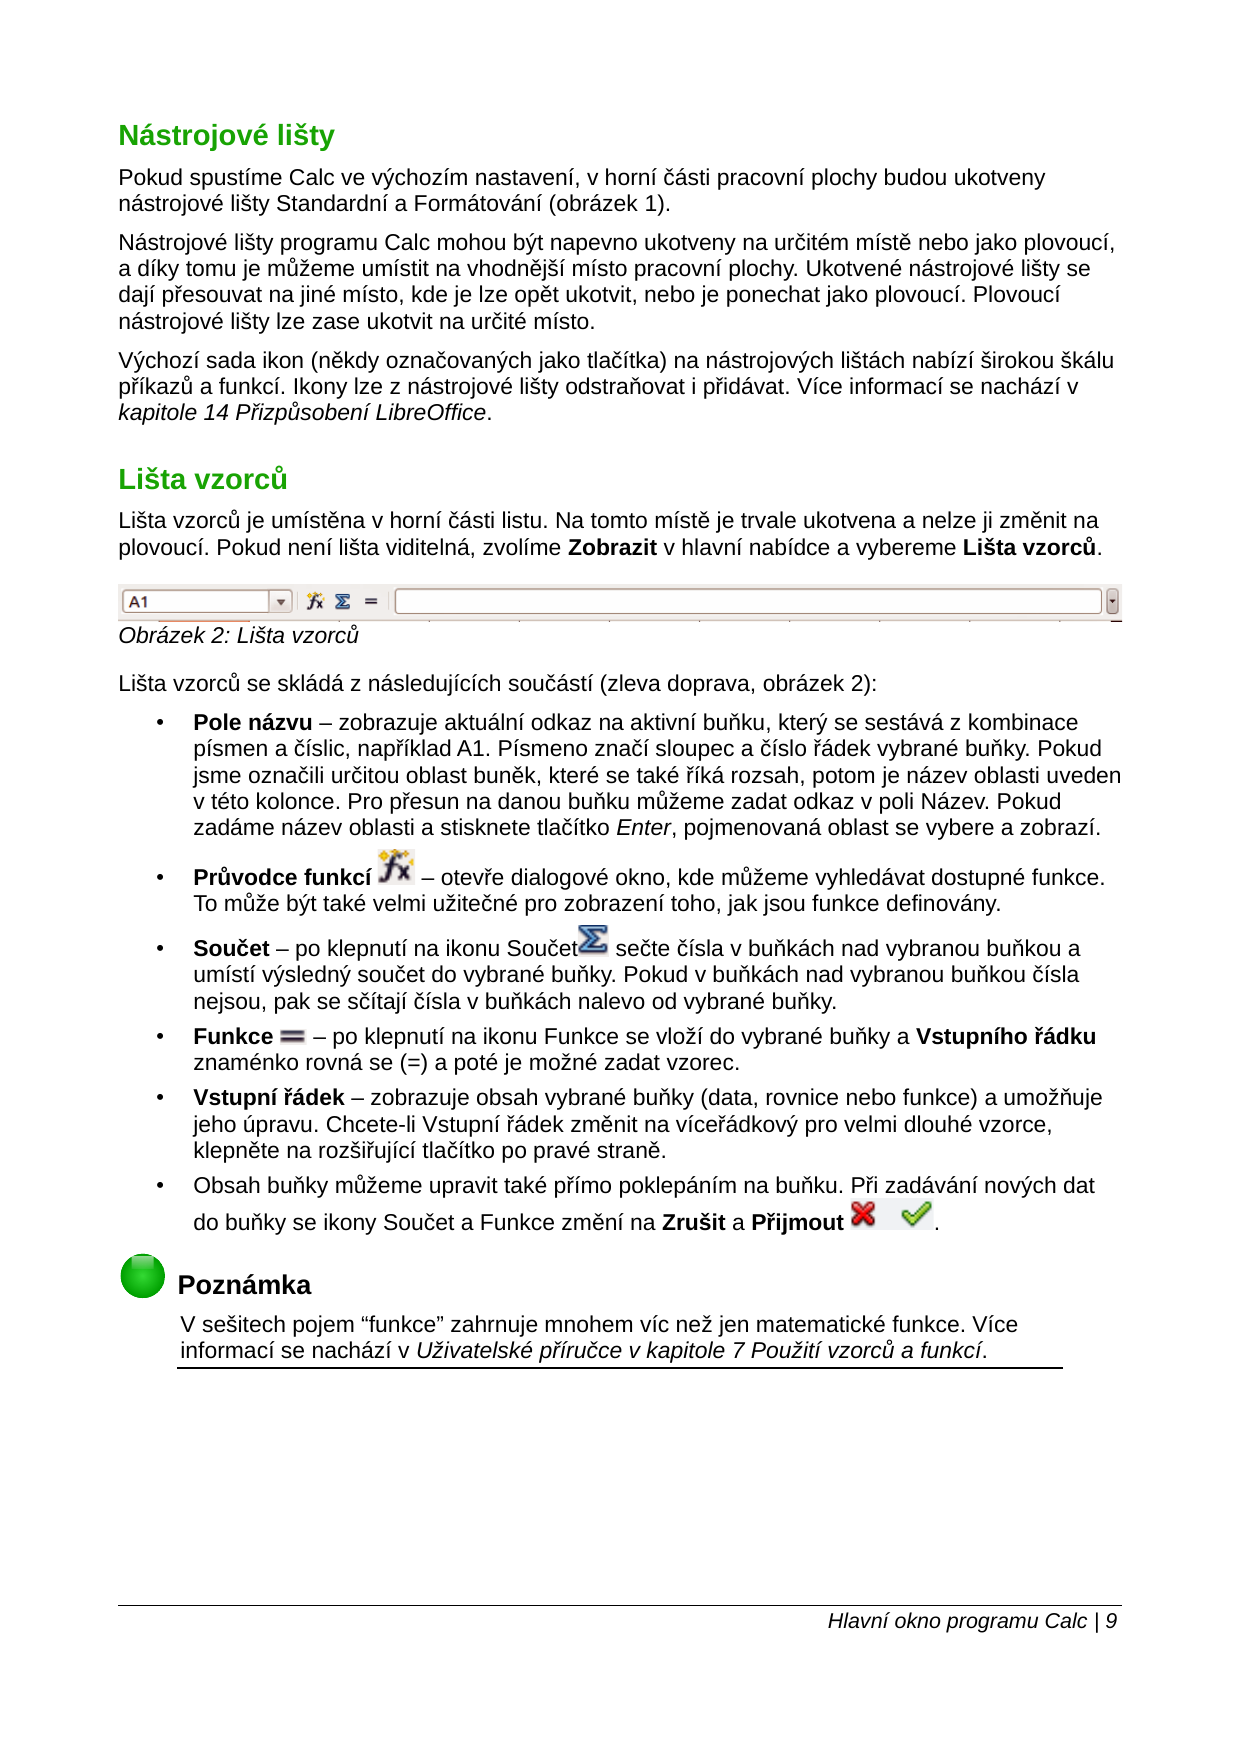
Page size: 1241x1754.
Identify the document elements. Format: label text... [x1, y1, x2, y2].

picture [577, 925, 609, 957]
subtitle Lišta vzorců [118, 462, 1122, 495]
picture [377, 849, 416, 885]
list Průvodce funkcí – otevře dialogové okno, kde můžeme vyhledávat dostupné funkce. To může být také velmi užitečné pro zobrazení toho, jak jsou funkce definovány. [156, 849, 1122, 916]
list Funkce – po klepnutí na ikonu Funkce se vloží do vybrané buňky a Vstupního řádku znaménko rovná se (=) a poté je možné zadat vzorec. [156, 1023, 1122, 1076]
list Vstupní řádek – zobrazuje obsah vybrané buňky (data, rovnice nebo funkce) a umožňuje jeho úpravu. Chcete-li Vstupní řádek změnit na víceřádkový pro velmi dlouhé vzorce, klepněte na rozšiřující tlačítko po pravé straně. [156, 1084, 1122, 1163]
text Nástrojové lišty programu Calc mohou být napevno ukotveny na určitém místě nebo jako plovoucí, a díky tomu je můžeme umístit na vhodnější místo pracovní plochy. Ukotvené nástrojové lišty se dají přesouvat na jiné místo, kde je lze opět ukotvit, nebo je ponechat jako plovoucí. Plovoucí nástrojové lišty lze zase ukotvit na určité místo. [118, 229, 1122, 334]
picture [118, 584, 1123, 622]
text Pokud spustíme Calc ve výchozím nastavení, v horní části pracovní plochy budou ukotveny nástrojové lišty Standardní a Formátování (obrázek 1). [118, 163, 1122, 216]
text Výchozí sada ikon (někdy označovaných jako tlačítka) na nástrojových lištách nabízí širokou škálu příkazů a funkcí. Ikony lze z nástrojové lišty odstraňovat i přidávat. Více informací se nachází v kapitole 14 Přizpůsobení LibreOffice. [118, 347, 1122, 426]
text Lišta vzorců se skládá z následujících součástí (zleva doprava, obrázek 2): [118, 670, 1122, 696]
picture [279, 1029, 307, 1045]
text V sešitech pojem “funkce” zahrnuje mnohem víc než jen matematické funkce. Více informací se nachází v Uživatelské příručce v kapitole 7 Použití vzorců a funkcí. [177, 1308, 1063, 1367]
subtitle Nástrojové lišty [118, 118, 1122, 152]
picture [850, 1198, 934, 1230]
list Pole názvu – zobrazuje aktuální odkaz na aktivní buňku, který se sestává z kombinace písmen a číslic, například A1. Písmeno značí sloupec a číslo řádek vybrané buňky. Pokud jsme označili určitou oblast buněk, které se také říká rozsah, potom je název oblasti uveden v této kolonce. Pro přesun na danou buňku můžeme zadat odkaz v poli Název. Pokud zadáme název oblasti a stisknete tlačítko Enter, pojmenovaná oblast se vybere a zobrazí. [156, 709, 1122, 841]
subtitle Poznámka [118, 1251, 1122, 1301]
text Obrázek 2: Lišta vzorců [118, 622, 1122, 648]
list Součet – po klepnutí na ikonu Součet sečte čísla v buňkách nad vybranou buňkou a umístí výsledný součet do vybrané buňky. Pokud v buňkách nad vybranou buňkou čísla nejsou, pak se sčítají čísla v buňkách nalevo od vybrané buňky. [156, 925, 1122, 1014]
list Obsah buňky můžeme upravit také přímo poklepáním na buňku. Při zadávání nových dat do buňky se ikony Součet a Funkce změní na Zrušit a Přijmout . [156, 1172, 1122, 1235]
text Lišta vzorců je umístěna v horní části listu. Na tomto místě je trvale ukotvena a nelze ji změnit na plovoucí. Pokud není lišta viditelná, zvolíme Zobrazit v hlavní nabídce a vybereme Lišta vzorců. [118, 507, 1122, 560]
